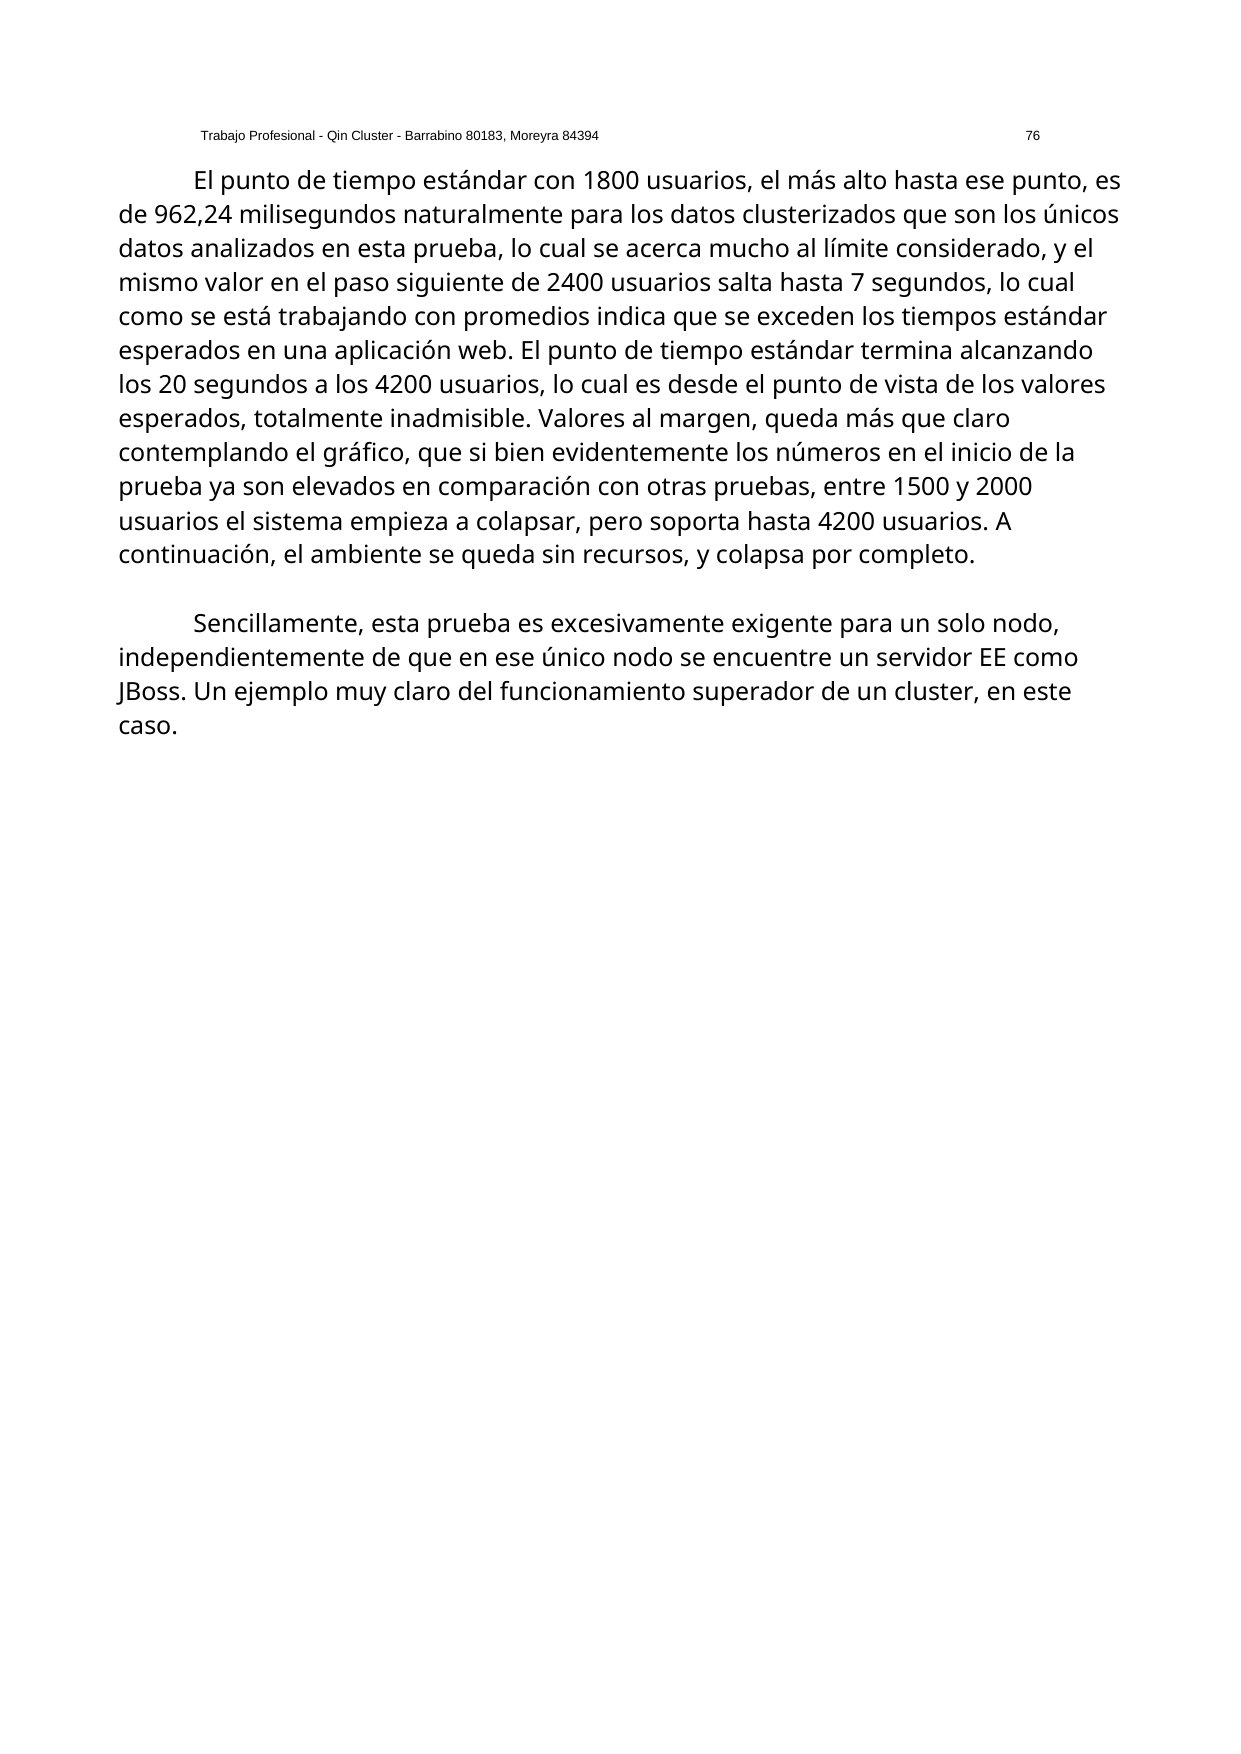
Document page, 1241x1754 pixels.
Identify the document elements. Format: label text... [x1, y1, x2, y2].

text Sencillamente, esta prueba es excesivamente exigente para un solo nodo, independientemente de que en ese único nodo se encuentre un servidor EE como JBoss. Un ejemplo muy claro del funcionamiento superador de un cluster, en este caso. [118, 605, 1122, 742]
text El punto de tiempo estándar con 1800 usuarios, el más alto hasta ese punto, es de 962,24 milisegundos naturalmente para los datos clusterizados que son los únicos datos analizados en esta prueba, lo cual se acerca mucho al límite considerado, y el mismo valor en el paso siguiente de 2400 usuarios salta hasta 7 segundos, lo cual como se está trabajando con promedios indica que se exceden los tiempos estándar esperados en una aplicación web. El punto de tiempo estándar termina alcanzando los 20 segundos a los 4200 usuarios, lo cual es desde el punto de vista de los valores esperados, totalmente inadmisible. Valores al margen, queda más que claro contemplando el gráfico, que si bien evidentemente los números en el inicio de la prueba ya son elevados en comparación con otras pruebas, entre 1500 y 2000 usuarios el sistema empieza a colapsar, pero soporta hasta 4200 usuarios. A continuación, el ambiente se queda sin recursos, y colapsa por completo. [118, 162, 1122, 571]
